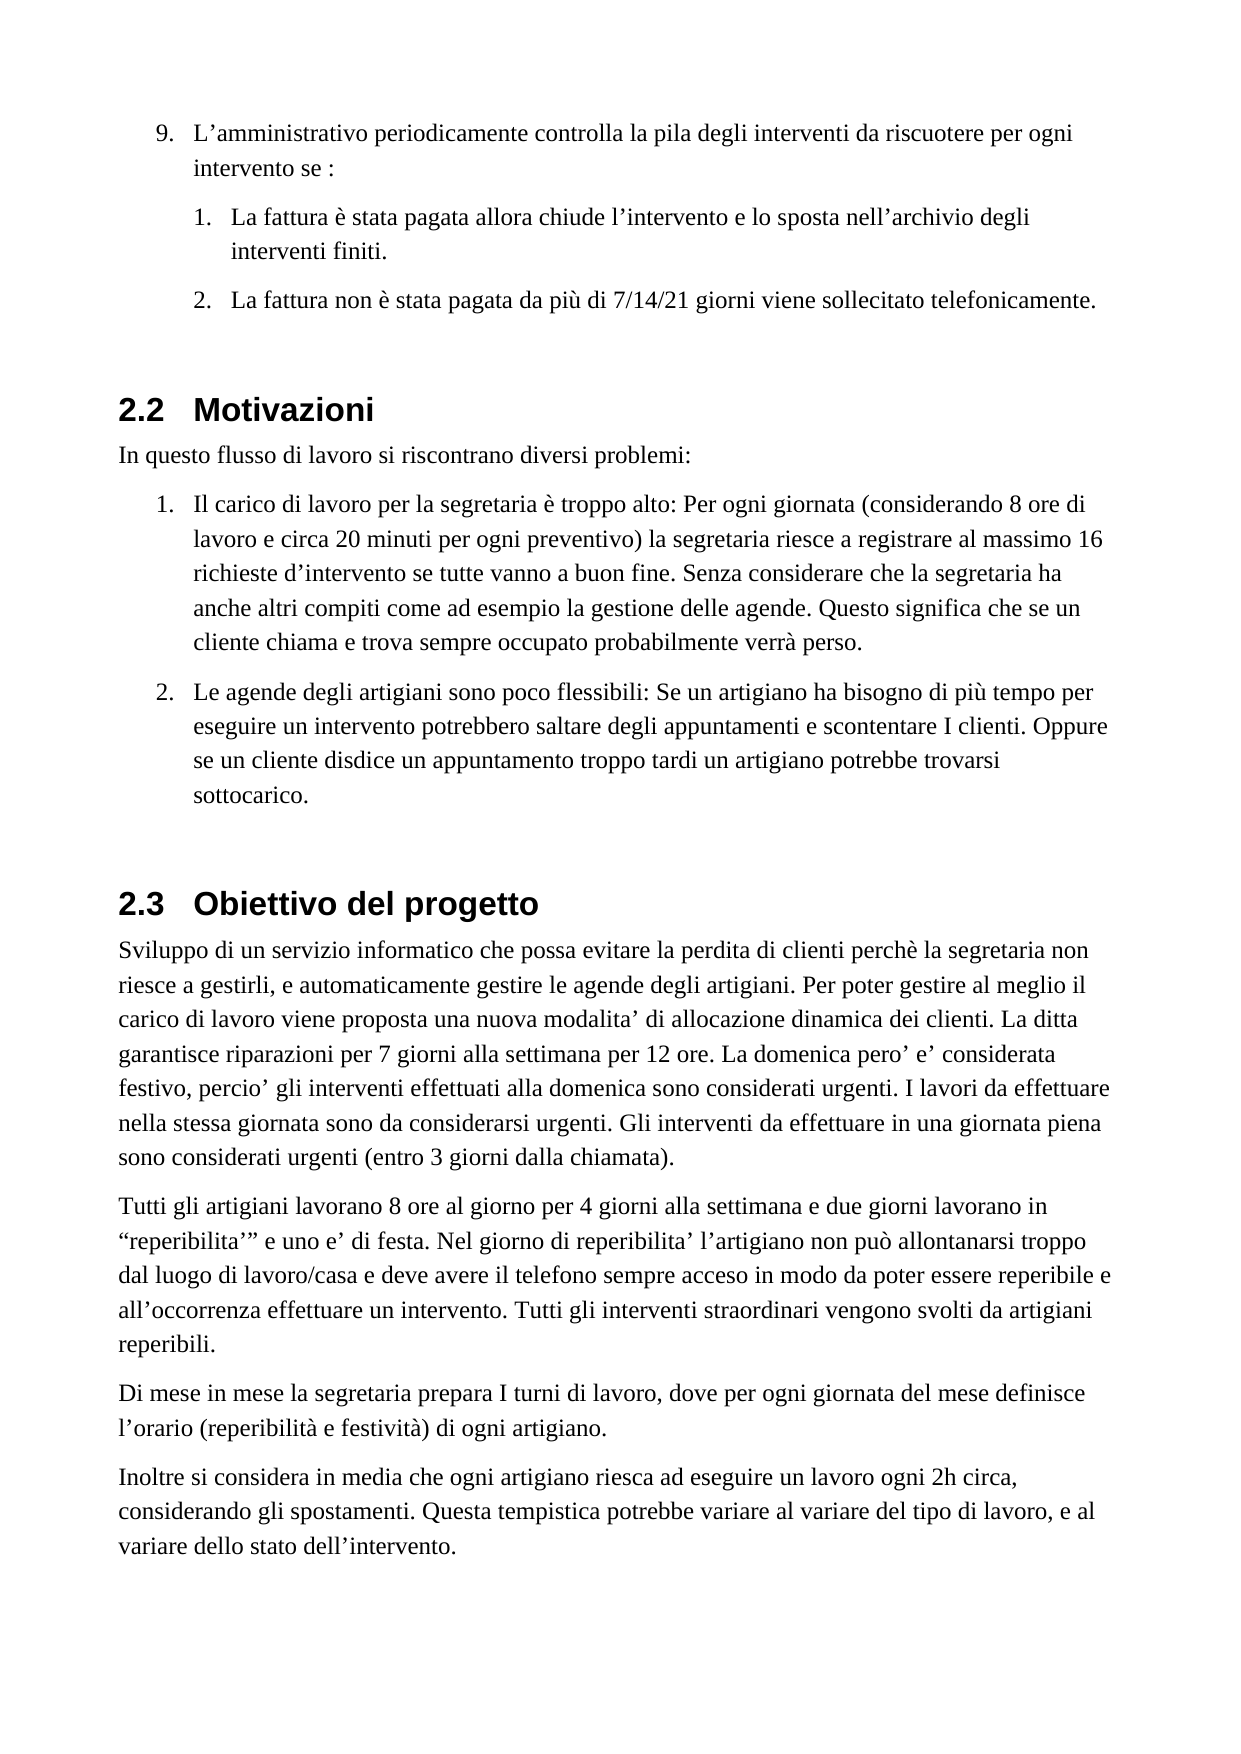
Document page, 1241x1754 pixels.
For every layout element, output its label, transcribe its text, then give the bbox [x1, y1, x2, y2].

subtitle Obiettivo del progetto [118, 884, 1122, 923]
subtitle Motivazioni [118, 389, 1122, 428]
text Sviluppo di un servizio informatico che possa evitare la perdita di clienti perchè la segretaria non riesce a gestirli, e automaticamente gestire le agende degli artigiani. Per poter gestire al meglio il carico di lavoro viene proposta una nuova modalita’ di allocazione dinamica dei clienti. La ditta garantisce riparazioni per 7 giorni alla settimana per 12 ore. La domenica pero’ e’ considerata festivo, percio’ gli interventi effettuati alla domenica sono considerati urgenti. I lavori da effettuare nella stessa giornata sono da considerarsi urgenti. Gli interventi da effettuare in una giornata piena sono considerati urgenti (entro 3 giorni dalla chiamata). [118, 935, 1122, 1171]
text Tutti gli artigiani lavorano 8 ore al giorno per 4 giorni alla settimana e due giorni lavorano in “reperibilita’” e uno e’ di festa. Nel giorno di reperibilita’ l’artigiano non può allontanarsi troppo dal luogo di lavoro/casa e deve avere il telefono sempre acceso in modo da poter essere reperibile e all’occorrenza effettuare un intervento. Tutti gli interventi straordinari vengono svolti da artigiani reperibili. [118, 1191, 1122, 1358]
list La fattura non è stata pagata da più di 7/14/21 giorni viene sollecitato telefonicamente. [193, 285, 1122, 314]
list La fattura è stata pagata allora chiude l’intervento e lo sposta nell’archivio degli interventi finiti. [193, 202, 1122, 265]
list Il carico di lavoro per la segretaria è troppo alto: Per ogni giornata (considerando 8 ore di lavoro e circa 20 minuti per ogni preventivo) la segretaria riesce a registrare al massimo 16 richieste d’intervento se tutte vanno a buon fine. Senza considerare che la segretaria ha anche altri compiti come ad esempio la gestione delle agende. Questo significa che se un cliente chiama e trova sempre occupato probabilmente verrà perso. [156, 489, 1122, 656]
list L’amministrativo periodicamente controlla la pila degli interventi da riscuotere per ogni intervento se : [156, 118, 1122, 181]
text In questo flusso di lavoro si riscontrano diversi problemi: [118, 441, 1122, 469]
text Di mese in mese la segretaria prepara I turni di lavoro, dove per ogni giornata del mese definisce l’orario (reperibilità e festività) di ogni artigiano. [118, 1378, 1122, 1441]
list Le agende degli artigiani sono poco flessibili: Se un artigiano ha bisogno di più tempo per eseguire un intervento potrebbero saltare degli appuntamenti e scontentare I clienti. Oppure se un cliente disdice un appuntamento troppo tardi un artigiano potrebbe trovarsi sottocarico. [156, 677, 1122, 809]
text Inoltre si considera in media che ogni artigiano riesca ad eseguire un lavoro ogni 2h circa, considerando gli spostamenti. Questa tempistica potrebbe variare al variare del tipo di lavoro, e al variare dello stato dell’intervento. [118, 1462, 1122, 1559]
